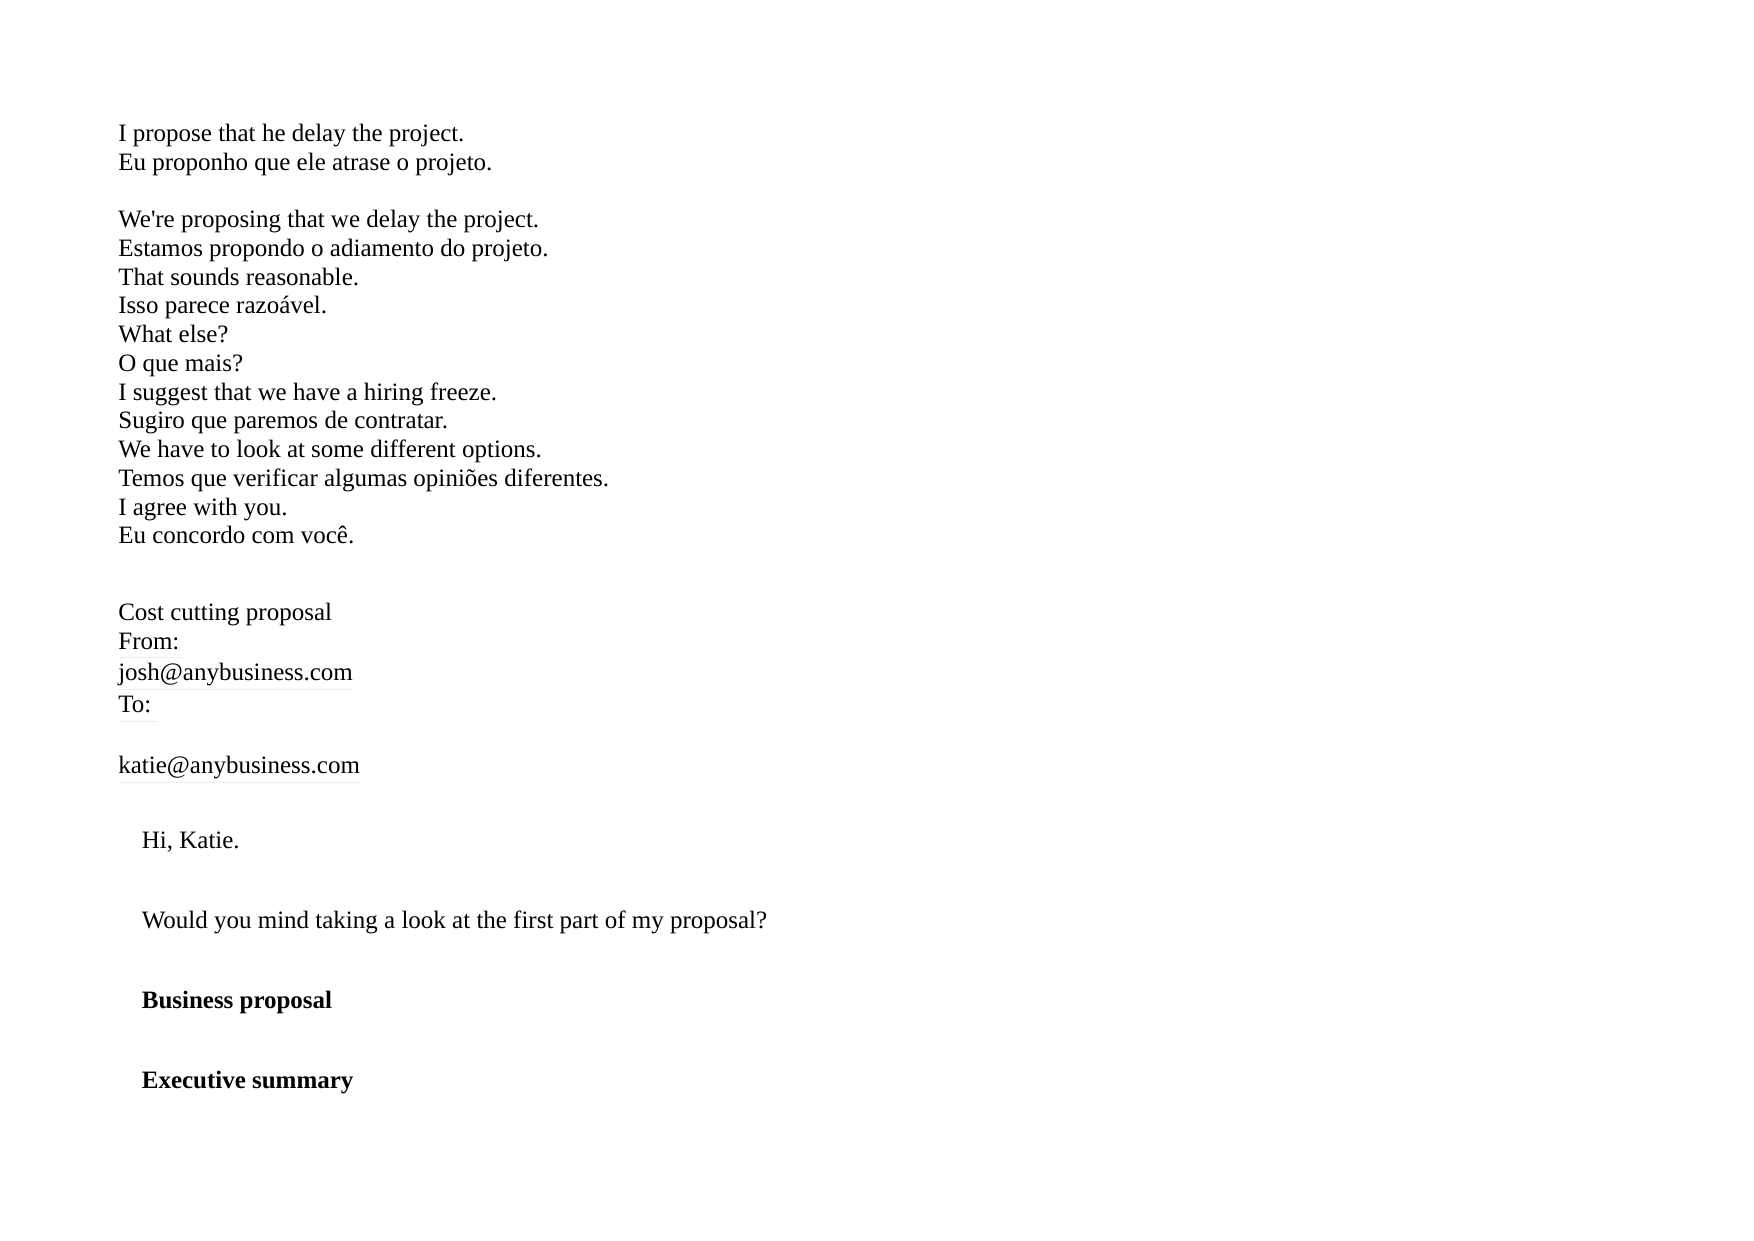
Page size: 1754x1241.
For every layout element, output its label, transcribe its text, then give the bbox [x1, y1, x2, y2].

text Isso parece razoável. [118, 291, 1636, 319]
text Eu concordo com você. [118, 521, 1636, 549]
text Cost cutting proposal [118, 597, 1636, 626]
text Hi, Katie. [142, 825, 1612, 854]
text I agree with you. [118, 492, 1636, 521]
text I suggest that we have a hiring freeze. [118, 377, 1636, 406]
text That sounds reasonable. [118, 262, 1636, 291]
text Temos que verificar algumas opiniões diferentes. [118, 463, 1636, 492]
text Executive summary [142, 1065, 1612, 1093]
text Would you mind taking a look at the first part of my proposal? [142, 905, 1612, 934]
text We have to look at some different options. [118, 434, 1636, 463]
text Estamos propondo o adiamento do projeto. [118, 233, 1636, 262]
text To: [118, 689, 1636, 721]
text Sugiro que paremos de contratar. [118, 406, 1636, 434]
text katie@anybusiness.com [118, 751, 1636, 782]
text O que mais? [118, 348, 1636, 377]
text Eu proponho que ele atrase o projeto. [118, 147, 1636, 176]
text Business proposal [142, 985, 1612, 1013]
text josh@anybusiness.com [118, 657, 1636, 689]
text We're proposing that we delay the project. [118, 204, 1636, 233]
text From: [118, 626, 1636, 657]
text I propose that he delay the project. [118, 118, 1636, 147]
text What else? [118, 319, 1636, 348]
